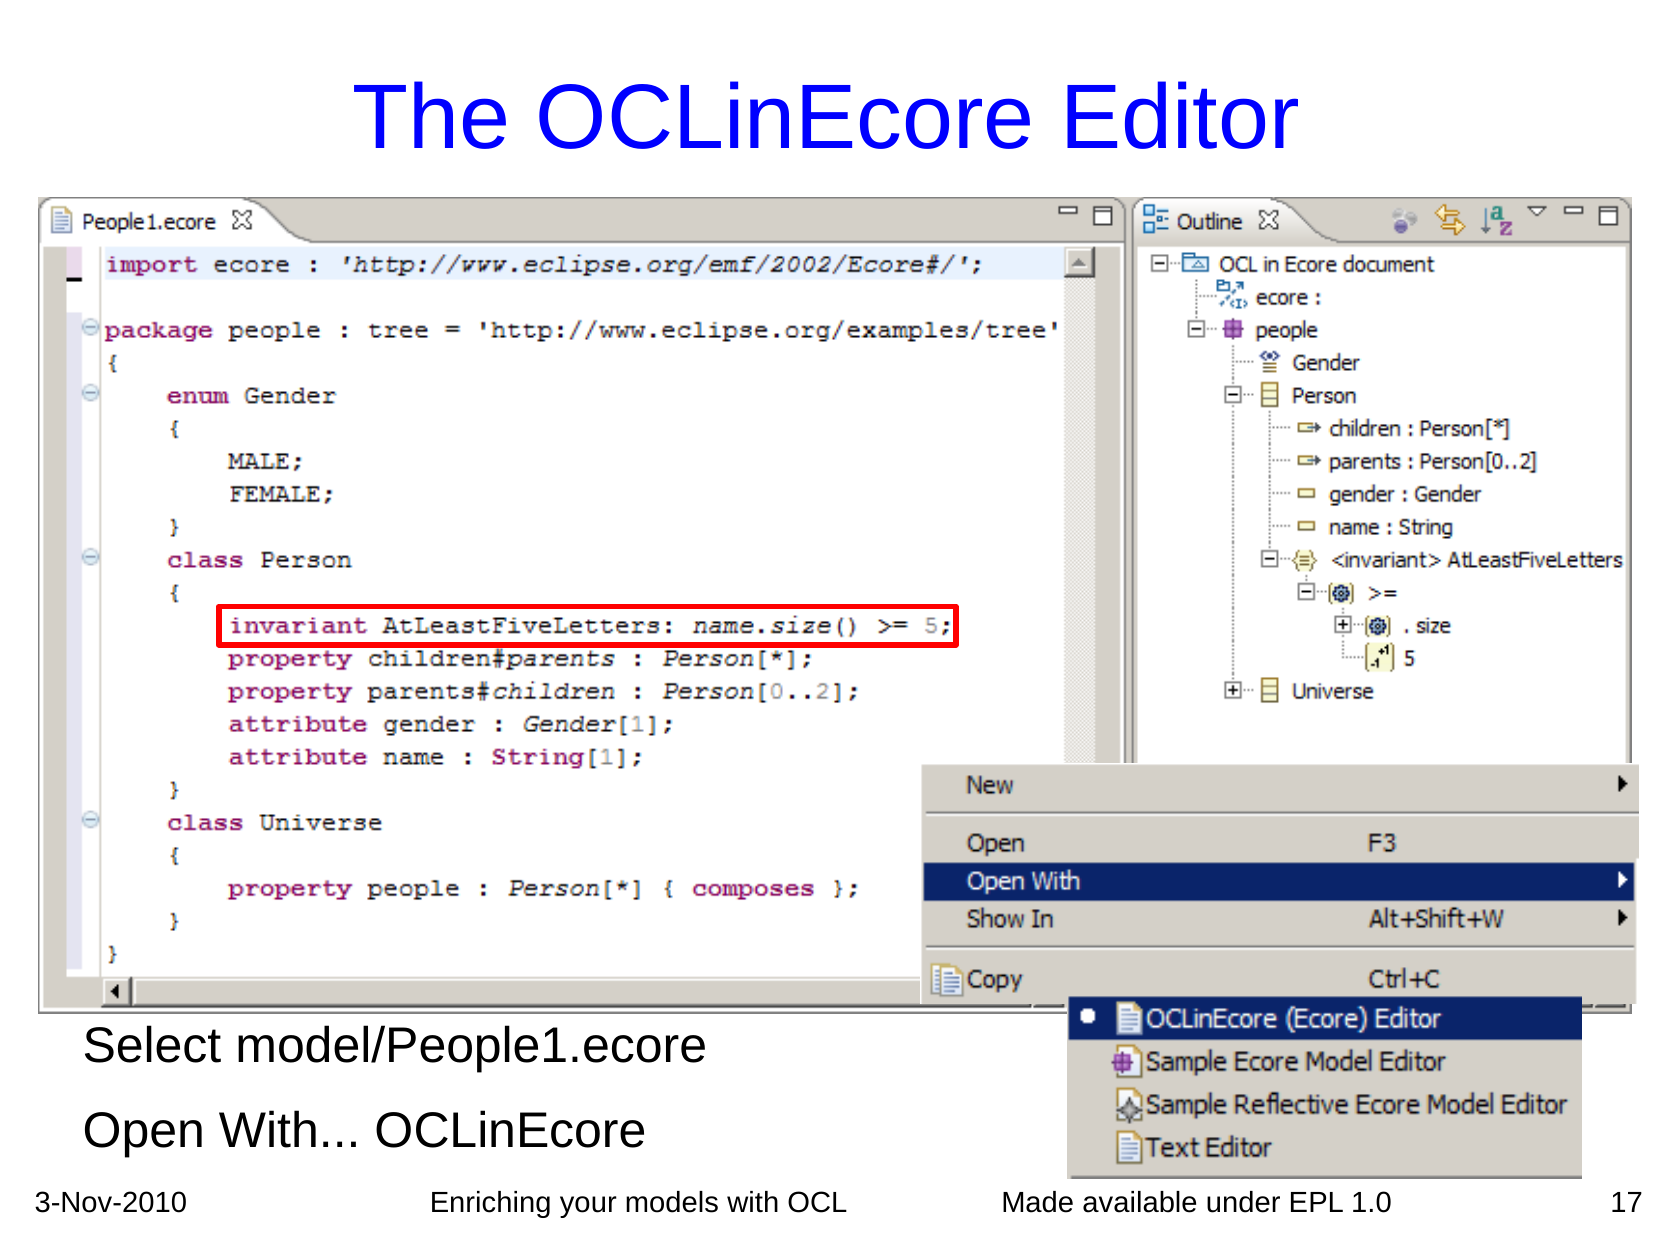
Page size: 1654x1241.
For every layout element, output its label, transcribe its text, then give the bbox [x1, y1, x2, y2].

title The OCLinEcore Editor [82, 56, 1571, 177]
list Select model/People1.ecore Open With... OCLinEcore [82, 1017, 1067, 1159]
picture [38, 197, 1639, 1179]
